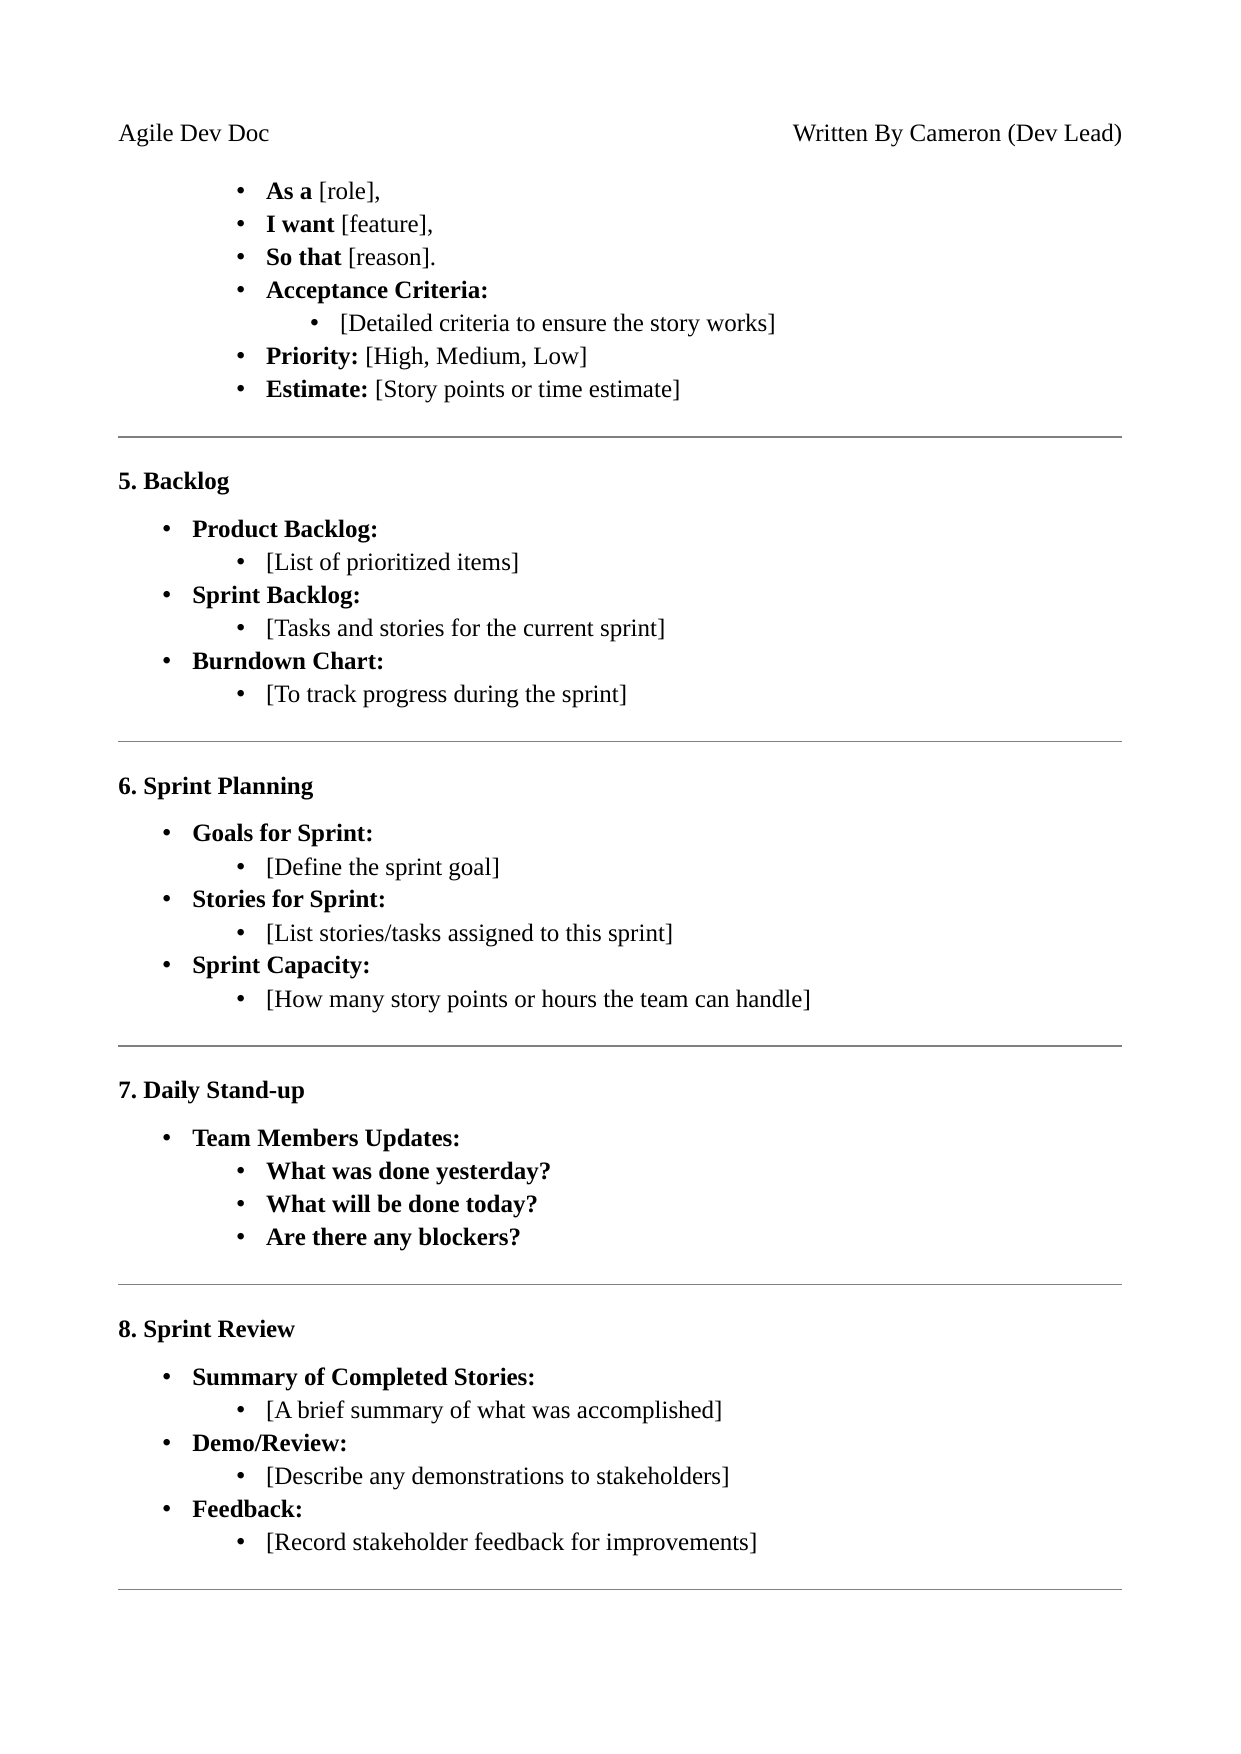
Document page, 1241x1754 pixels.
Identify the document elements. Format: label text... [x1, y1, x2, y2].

list Product Backlog: [162, 514, 1122, 543]
list [How many story points or hours the team can handle] [236, 984, 1122, 1012]
text 6. Sprint Planning [118, 771, 1122, 800]
list [Tasks and stories for the current sprint] [236, 613, 1122, 642]
list Priority: [High, Medium, Low] [236, 341, 1122, 370]
list Team Members Updates: [162, 1123, 1122, 1152]
list [List stories/tasks assigned to this sprint] [236, 918, 1122, 946]
list Goals for Sprint: [162, 818, 1122, 847]
text 8. Sprint Review [118, 1314, 1122, 1343]
list [Record stakeholder feedback for improvements] [236, 1527, 1122, 1556]
list [A brief summary of what was accomplished] [236, 1395, 1122, 1423]
list [To track progress during the sprint] [236, 679, 1122, 708]
list [Define the sprint goal] [236, 852, 1122, 880]
text 5. Backlog [118, 466, 1122, 495]
list Stories for Sprint: [162, 884, 1122, 913]
list So that [reason]. [236, 242, 1122, 271]
list Summary of Completed Stories: [162, 1362, 1122, 1390]
list Are there any blockers? [236, 1222, 1122, 1251]
list Sprint Backlog: [162, 580, 1122, 609]
list [Describe any demonstrations to stakeholders] [236, 1461, 1122, 1489]
list Acceptance Criteria: [236, 275, 1122, 304]
list Feedback: [162, 1494, 1122, 1522]
list Estimate: [Story points or time estimate] [236, 374, 1122, 403]
list [List of prioritized items] [236, 547, 1122, 576]
list [Detailed criteria to ensure the story works] [310, 308, 1122, 337]
list As a [role], [236, 176, 1122, 205]
list What will be done today? [236, 1189, 1122, 1218]
list Demo/Review: [162, 1428, 1122, 1456]
list Sprint Capacity: [162, 951, 1122, 979]
list I want [feature], [236, 209, 1122, 238]
list Burndown Chart: [162, 646, 1122, 675]
list What was done yesterday? [236, 1156, 1122, 1185]
text 7. Daily Stand-up [118, 1076, 1122, 1104]
